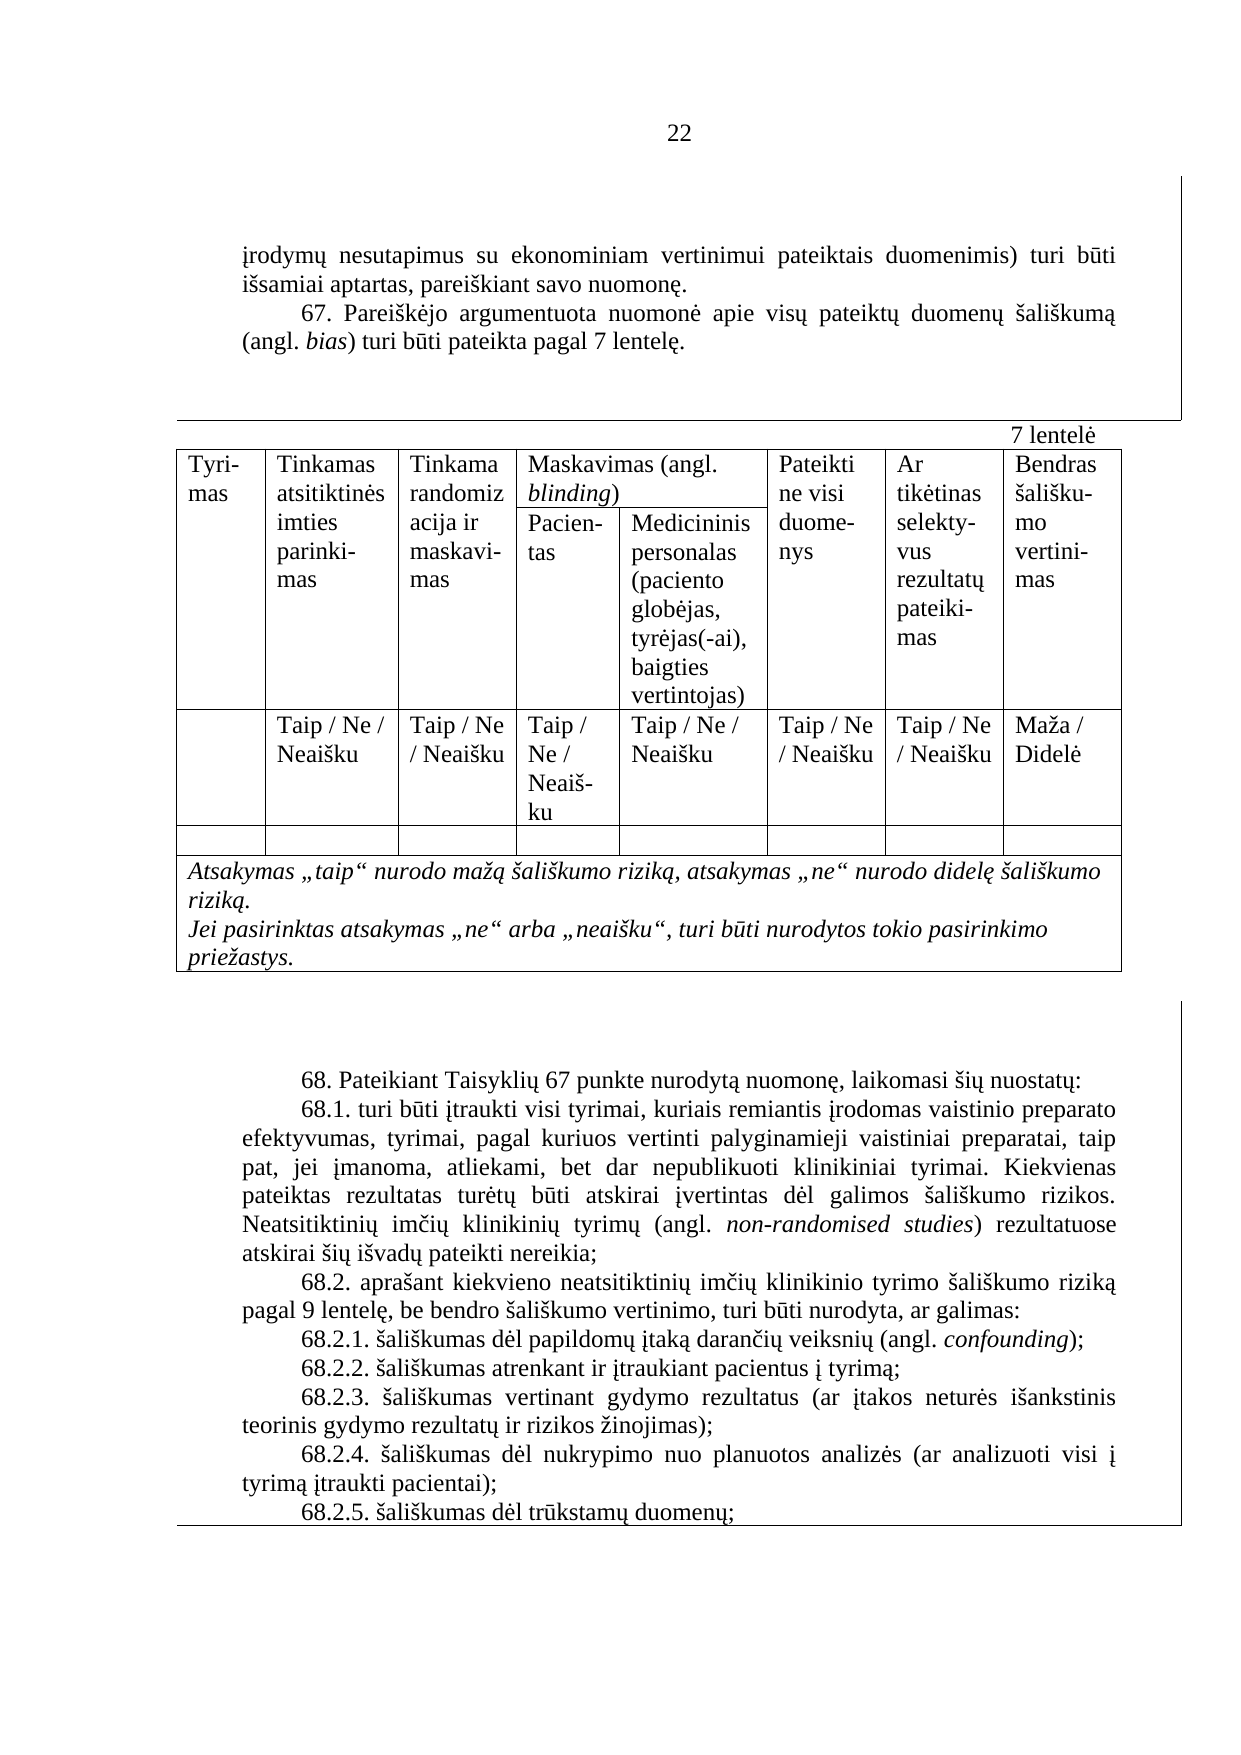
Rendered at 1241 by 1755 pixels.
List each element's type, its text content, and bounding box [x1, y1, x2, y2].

text įrodymų nesutapimus su ekonominiam vertinimui pateiktais duomenimis) turi būti išsamiai aptartas, pareiškiant savo nuomonę. [177, 176, 1181, 298]
text 67. Pareiškėjo argumentuota nuomonė apie visų pateiktų duomenų šališkumą (angl. bias) turi būti pateikta pagal 7 lentelę. [177, 298, 1181, 420]
text 7 lentelė [177, 420, 1181, 448]
text 68.2. aprašant kiekvieno neatsitiktinių imčių klinikinio tyrimo šališkumo riziką pagal 9 lentelę, be bendro šališkumo vertinimo, turi būti nurodyta, ar galimas: [177, 1267, 1181, 1324]
table_cell [399, 826, 516, 855]
table_cell Pacien-tas [517, 508, 619, 709]
table_cell [517, 826, 619, 855]
table_header Maskavimas (angl. blinding) [517, 450, 767, 507]
table_header Ar tikėtinas selekty-vus rezultatų pateiki-mas [886, 450, 1003, 709]
table_cell [768, 826, 885, 855]
table_header Tyri-mas [177, 450, 265, 709]
text 68. Pateikiant Taisyklių 67 punkte nurodytą nuomonę, laikomasi šių nuostatų: [177, 1001, 1181, 1094]
text 68.1. turi būti įtraukti visi tyrimai, kuriais remiantis įrodomas vaistinio preparato efektyvumas, tyrimai, pagal kuriuos vertinti palyginamieji vaistiniai preparatai, taip pat, jei įmanoma, atliekami, bet dar nepublikuoti klinikiniai tyrimai. Kiekvienas pateiktas rezultatas turėtų būti atskirai įvertintas dėl galimos šališkumo rizikos. Neatsitiktinių imčių klinikinių tyrimų (angl. non-randomised studies) rezultatuose atskirai šių išvadų pateikti nereikia; [177, 1094, 1181, 1267]
table_cell Taip / Ne / Neaiš-ku [517, 710, 619, 825]
table_cell [886, 826, 1003, 855]
text 68.2.5. šališkumas dėl trūkstamų duomenų; [177, 1497, 1181, 1525]
table_cell Medicininis personalas (paciento globėjas, tyrėjas(-ai), baigties vertintojas) [620, 508, 767, 709]
table_cell Atsakymas „taip“ nurodo mažą šališkumo riziką, atsakymas „ne“ nurodo didelę šališkumo riziką. Jei pasirinktas atsakymas „ne“ arba „neaišku“, turi būti nurodytos tokio pasirinkimo priežastys. [177, 856, 1121, 971]
table_cell [266, 826, 398, 855]
table_header Bendras šališku-mo vertini-mas [1004, 450, 1121, 709]
table_cell Taip / Ne / Neaišku [399, 710, 516, 825]
text 68.2.2. šališkumas atrenkant ir įtraukiant pacientus į tyrimą; [177, 1353, 1181, 1382]
text 68.2.1. šališkumas dėl papildomų įtaką darančių veiksnių (angl. confounding); [177, 1324, 1181, 1353]
table_cell [620, 826, 767, 855]
table_cell Taip / Ne / Neaišku [266, 710, 398, 825]
table_header Tinkama randomizacija ir maskavi- mas [399, 450, 516, 709]
table_cell Taip / Ne / Neaišku [620, 710, 767, 825]
text 68.2.3. šališkumas vertinant gydymo rezultatus (ar įtakos neturės išankstinis teorinis gydymo rezultatų ir rizikos žinojimas); [177, 1382, 1181, 1439]
table_cell Maža / Didelė [1004, 710, 1121, 825]
table_header Pateikti ne visi duome-nys [768, 450, 885, 709]
table_cell [1004, 826, 1121, 855]
text 68.2.4. šališkumas dėl nukrypimo nuo planuotos analizės (ar analizuoti visi į tyrimą įtraukti pacientai); [177, 1439, 1181, 1497]
table_cell Taip / Ne / Neaišku [768, 710, 885, 825]
table_header Tinkamas atsitiktinės imties parinki-mas [266, 450, 398, 709]
table_cell [177, 710, 265, 825]
table_cell Taip / Ne / Neaišku [886, 710, 1003, 825]
table_cell [177, 826, 265, 855]
